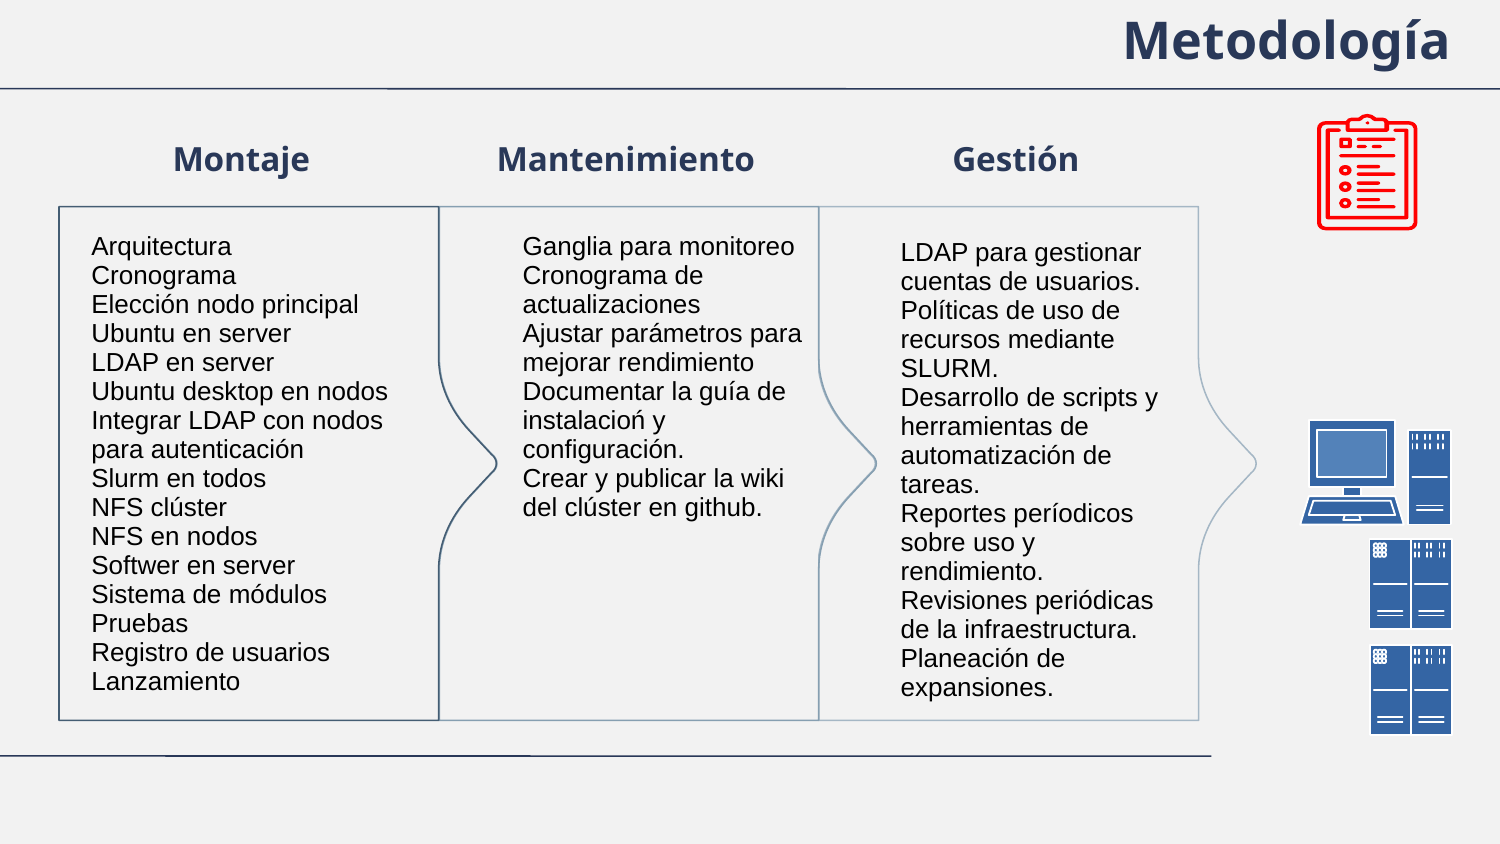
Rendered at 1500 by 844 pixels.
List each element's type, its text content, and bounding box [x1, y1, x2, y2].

picture [1368, 644, 1453, 737]
text_box Arquitectura Cronograma Elección nodo principal Ubuntu en server LDAP en server Ubuntu desktop en nodos Integrar LDAP con nodos para autenticación Slurm en todos NFS clúster NFS en nodos Softwer en server Sistema de módulos Pruebas Registro de usuarios Lanzamiento [76, 224, 428, 746]
text_box [1317, 113, 1418, 231]
title Montaje [87, 208, 396, 213]
text_box LDAP para gestionar cuentas de usuarios. Políticas de uso de recursos mediante SLURM. Desarrollo de scripts y herramientas de automatización de tareas. Reportes períodicos sobre uso y rendimiento. Revisiones periódicas de la infraestructura. Planeación de expansiones. [885, 230, 1182, 752]
picture [1368, 537, 1453, 630]
title Montaje [87, 122, 396, 205]
text_box Ganglia para monitoreo Cronograma de actualizaciones Ajustar parámetros para mejorar rendimiento Documentar la guía de instalacioń y configuración. Crear y publicar la wiki del clúster en github. [507, 224, 819, 556]
picture [1299, 419, 1453, 526]
title Gestión [832, 122, 1199, 213]
title Mantenimiento [442, 122, 810, 213]
title Metodología [985, 0, 1500, 119]
